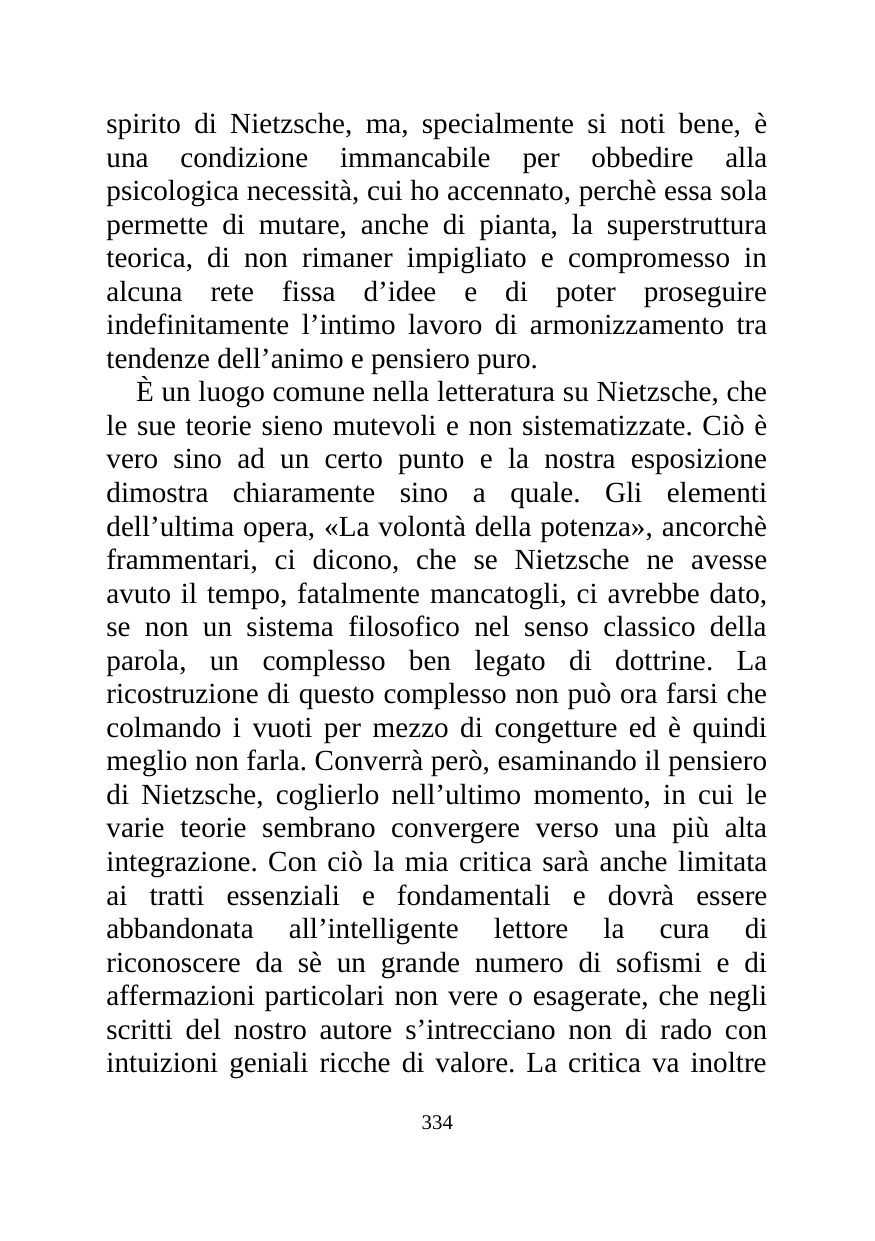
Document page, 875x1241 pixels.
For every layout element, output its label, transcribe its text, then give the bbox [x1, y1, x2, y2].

text spirito di Nietzsche, ma, specialmente si noti bene, è una condizione immancabile per obbedire alla psicologica necessità, cui ho accennato, perchè essa sola permette di mutare, anche di pianta, la superstruttura teorica, di non rimaner impigliato e compromesso in alcuna rete fissa d’idee e di poter proseguire indefinitamente l’intimo lavoro di armonizzamento tra tendenze dell’animo e pensiero puro. [106, 106, 768, 374]
text È un luogo comune nella letteratura su Nietzsche, che le sue teorie sieno mutevoli e non sistematizzate. Ciò è vero sino ad un certo punto e la nostra esposizione dimostra chiaramente sino a quale. Gli elementi dell’ultima opera, «La volontà della potenza», ancorchè frammentari, ci dicono, che se Nietzsche ne avesse avuto il tempo, fatalmente mancatogli, ci avrebbe dato, se non un sistema filosofico nel senso classico della parola, un complesso ben legato di dottrine. La ricostruzione di questo complesso non può ora farsi che colmando i vuoti per mezzo di congetture ed è quindi meglio non farla. Converrà però, esaminando il pensiero di Nietzsche, coglierlo nell’ultimo momento, in cui le varie teorie sembrano convergere verso una più alta integrazione. Con ciò la mia critica sarà anche limitata ai tratti essenziali e fondamentali e dovrà essere abbandonata all’intelligente lettore la cura di riconoscere da sè un grande numero di sofismi e di affermazioni particolari non vere o esagerate, che negli scritti del nostro autore s’intrecciano non di rado con intuizioni geniali ricche di valore. La critica va inoltre [106, 374, 768, 1079]
